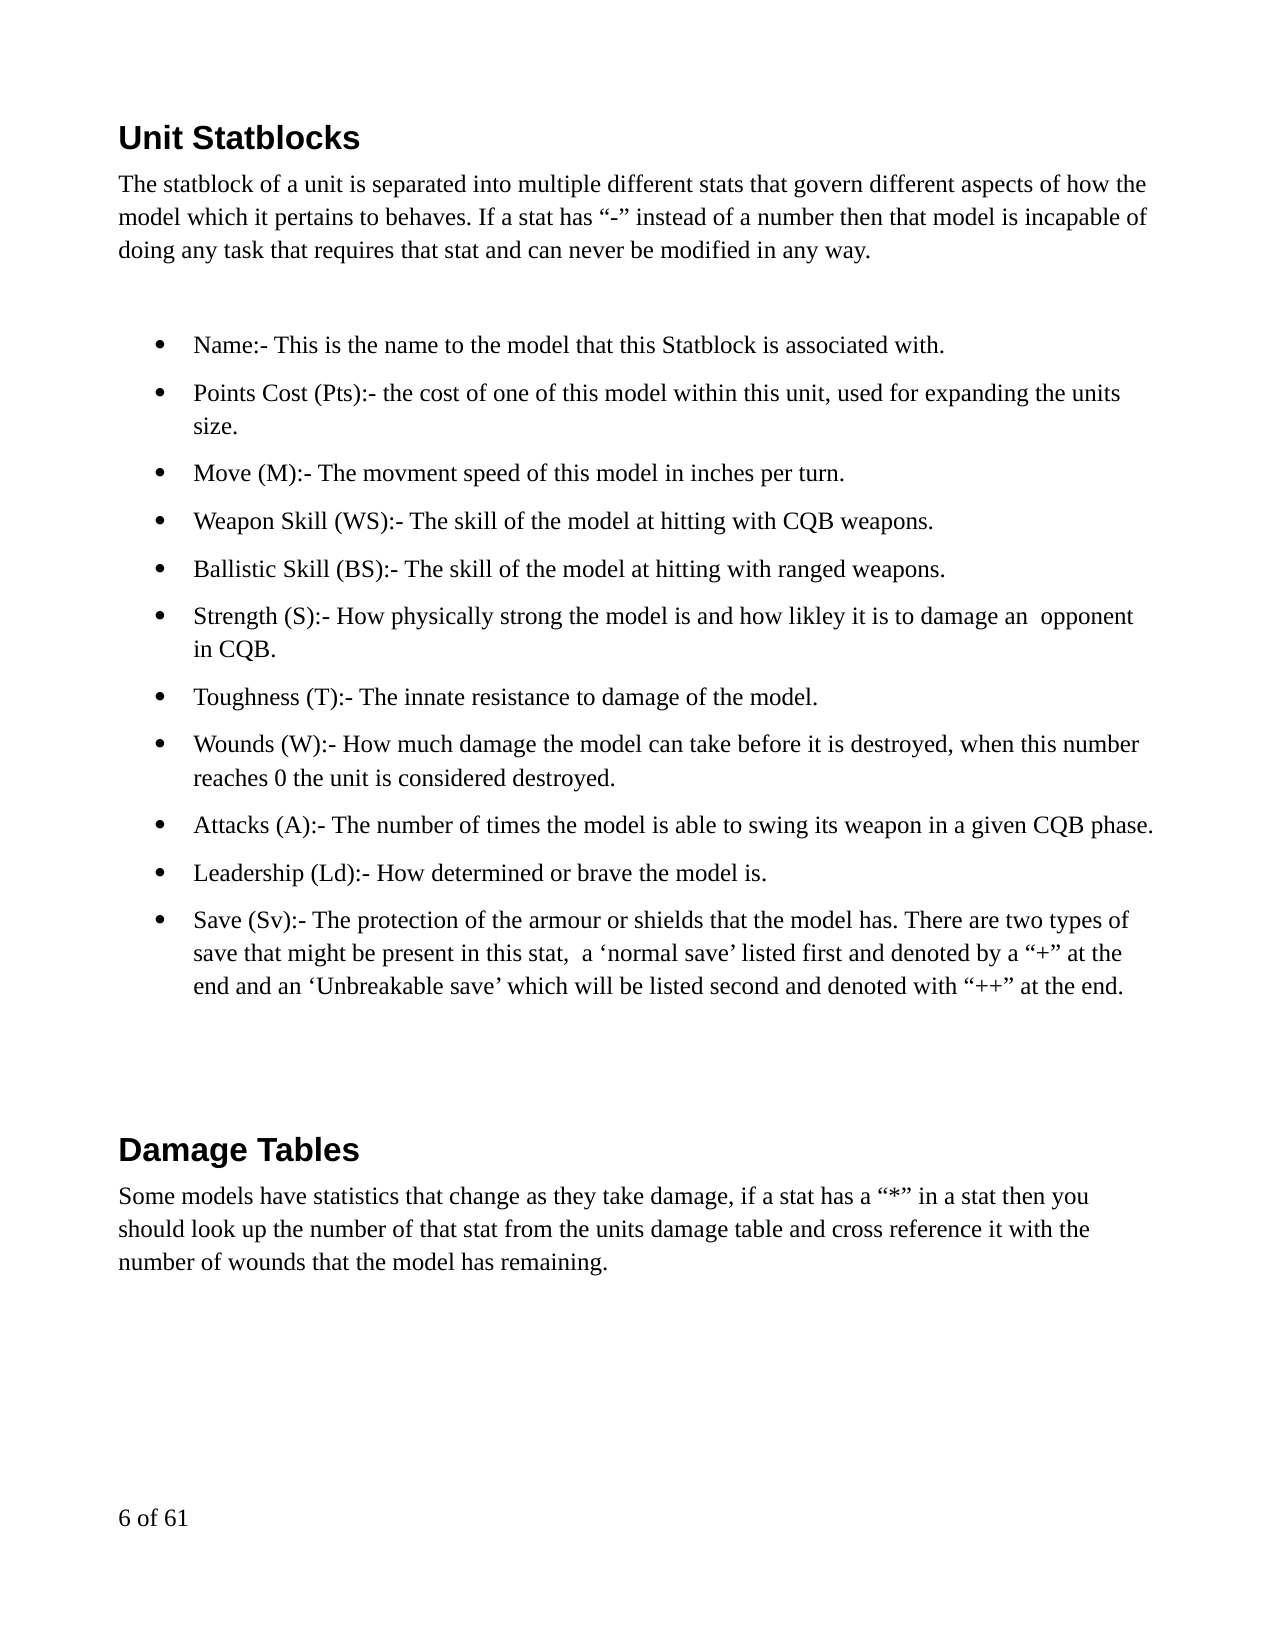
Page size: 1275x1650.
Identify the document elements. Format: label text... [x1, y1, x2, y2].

list Move (M):- The movment speed of this model in inches per turn. [156, 458, 1157, 487]
list Name:- This is the name to the model that this Statblock is associated with. [156, 330, 1157, 359]
list Wounds (W):- How much damage the model can take before it is destroyed, when this number reaches 0 the unit is considered destroyed. [156, 729, 1157, 791]
subtitle Damage Tables [118, 1130, 1157, 1168]
list Toughness (T):- The innate resistance to damage of the model. [156, 682, 1157, 711]
text The statblock of a unit is separated into multiple different stats that govern different aspects of how the model which it pertains to behaves. If a stat has “-” instead of a number then that model is incapable of doing any task that requires that stat and can never be modified in any way. [118, 169, 1157, 264]
list Ballistic Skill (BS):- The skill of the model at hitting with ranged weapons. [156, 554, 1157, 582]
list Leadership (Ld):- How determined or brave the model is. [156, 858, 1157, 887]
list Strength (S):- How physically strong the model is and how likley it is to damage an opponent in CQB. [156, 601, 1157, 663]
list Weapon Skill (WS):- The skill of the model at hitting with CQB weapons. [156, 506, 1157, 535]
list Points Cost (Pts):- the cost of one of this model within this unit, used for expanding the units size. [156, 378, 1157, 440]
list Save (Sv):- The protection of the armour or shields that the model has. There are two types of save that might be present in this stat, a ‘normal save’ listed first and denoted by a “+” at the end and an ‘Unbreakable save’ which will be listed second and denoted with “++” at the end. [156, 905, 1157, 1000]
list Attacks (A):- The number of times the model is able to swing its weapon in a given CQB phase. [156, 810, 1157, 839]
text Some models have statistics that change as they take damage, if a stat has a “*” in a stat then you should look up the number of that stat from the units damage table and cross reference it with the number of wounds that the model has remaining. [118, 1181, 1157, 1276]
subtitle Unit Statblocks [118, 118, 1157, 157]
